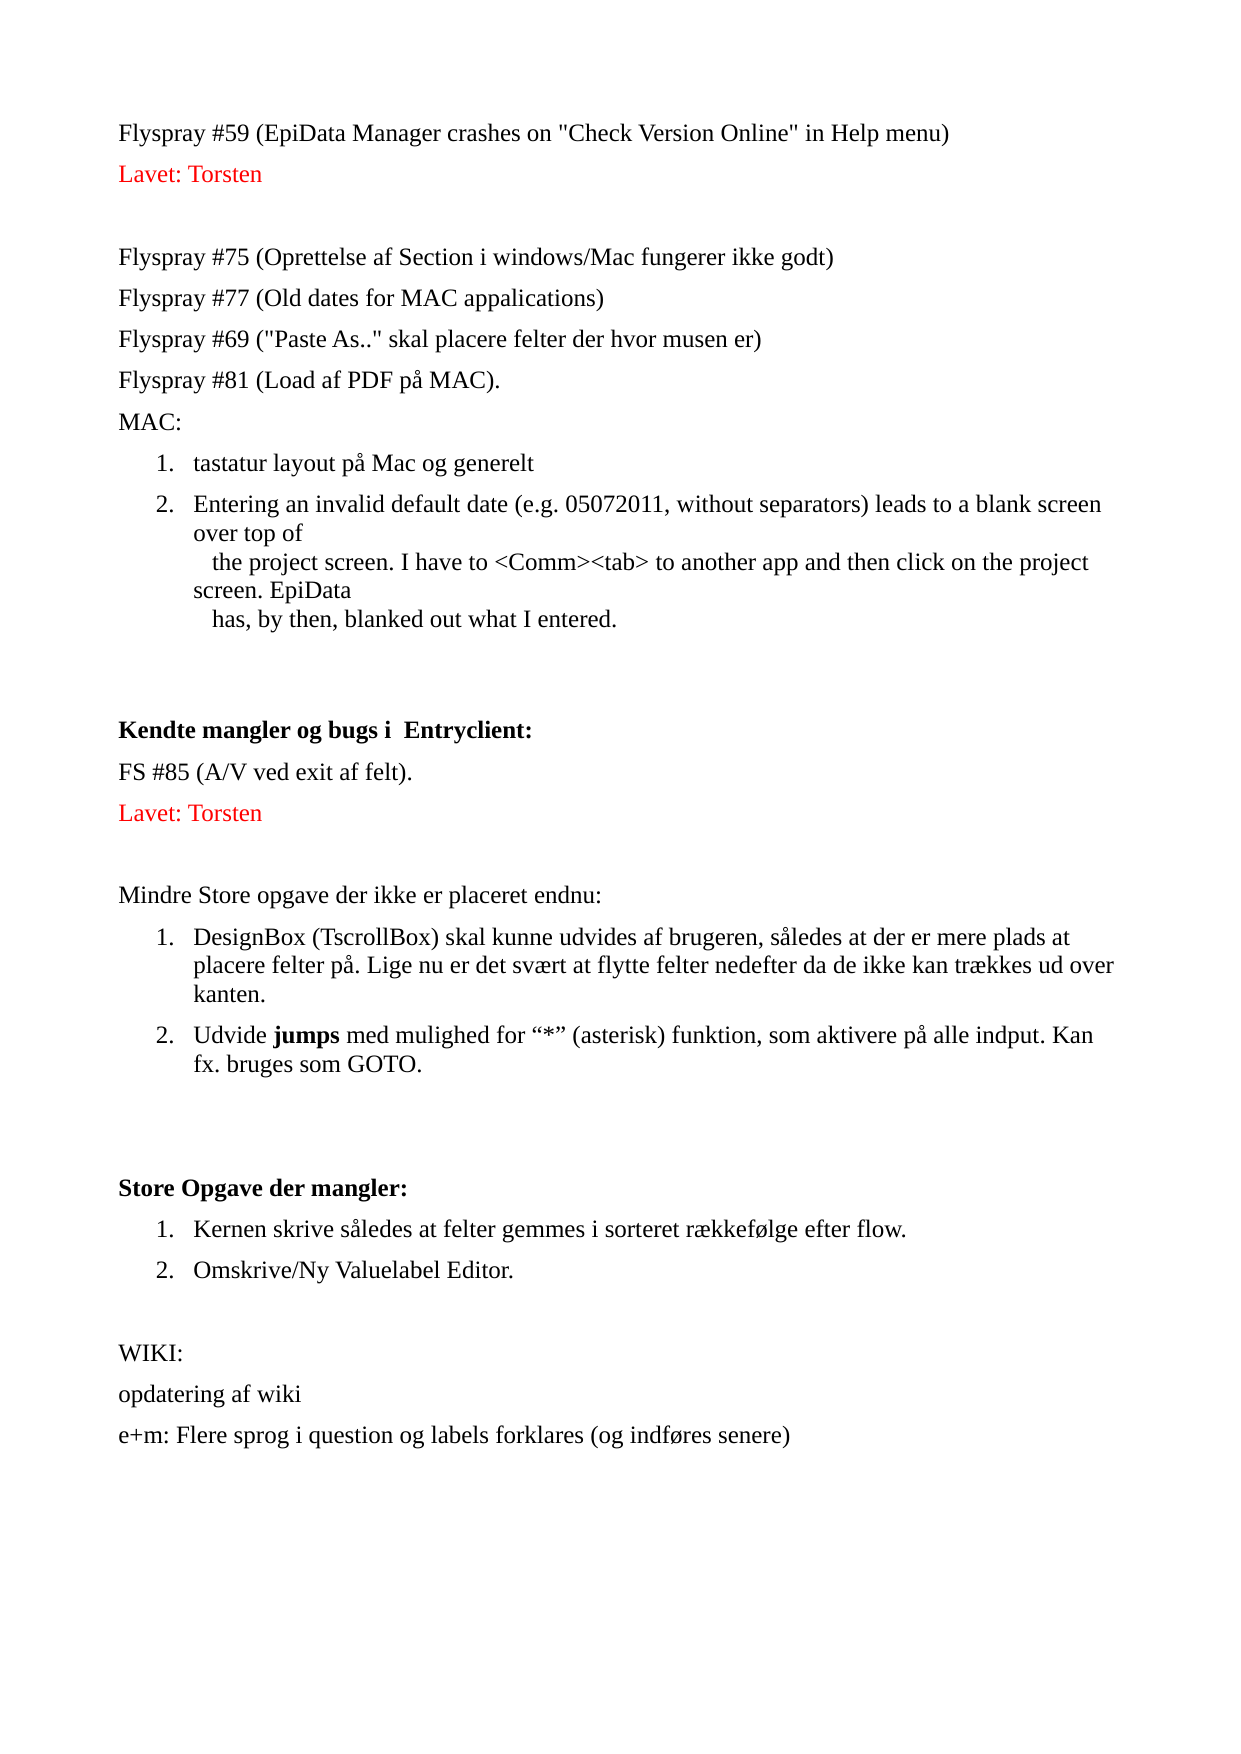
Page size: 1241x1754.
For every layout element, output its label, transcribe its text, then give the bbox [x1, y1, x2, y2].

list Udvide jumps med mulighed for “*” (asterisk) funktion, som aktivere på alle indput. Kan fx. bruges som GOTO. [156, 1021, 1122, 1078]
text Lavet: Torsten [118, 798, 1122, 827]
list DesignBox (TscrollBox) skal kunne udvides af brugeren, således at der er mere plads at placere felter på. Lige nu er det svært at flytte felter nedefter da de ikke kan trækkes ud over kanten. [156, 922, 1122, 1008]
list tastatur layout på Mac og generelt [156, 448, 1122, 477]
list Entering an invalid default date (e.g. 05072011, without separators) leads to a blank screen over top of the project screen. I have to <Comm><tab> to another app and then click on the project screen. EpiData has, by then, blanked out what I entered. [156, 489, 1122, 662]
list Omskrive/Ny Valuelabel Editor. [156, 1256, 1122, 1284]
text Flyspray #59 (EpiData Manager crashes on "Check Version Online" in Help menu) [118, 118, 1122, 147]
text Flyspray #69 ("Paste As.." skal placere felter der hvor musen er) [118, 324, 1122, 353]
text FS #85 (A/V ved exit af felt). [118, 757, 1122, 786]
text e+m: Flere sprog i question og labels forklares (og indføres senere) [118, 1421, 1122, 1449]
text Kendte mangler og bugs i Entryclient: [118, 716, 1122, 744]
text WIKI: [118, 1338, 1122, 1367]
text opdatering af wiki [118, 1379, 1122, 1408]
text Mindre Store opgave der ikke er placeret endnu: [118, 881, 1122, 909]
text Store Opgave der mangler: [118, 1173, 1122, 1202]
text Flyspray #77 (Old dates for MAC appalications) [118, 283, 1122, 312]
list Kernen skrive således at felter gemmes i sorteret rækkefølge efter flow. [156, 1214, 1122, 1243]
text Flyspray #81 (Load af PDF på MAC). [118, 366, 1122, 394]
text Flyspray #75 (Oprettelse af Section i windows/Mac fungerer ikke godt) [118, 242, 1122, 271]
text Lavet: Torsten [118, 159, 1122, 188]
text MAC: [118, 407, 1122, 436]
